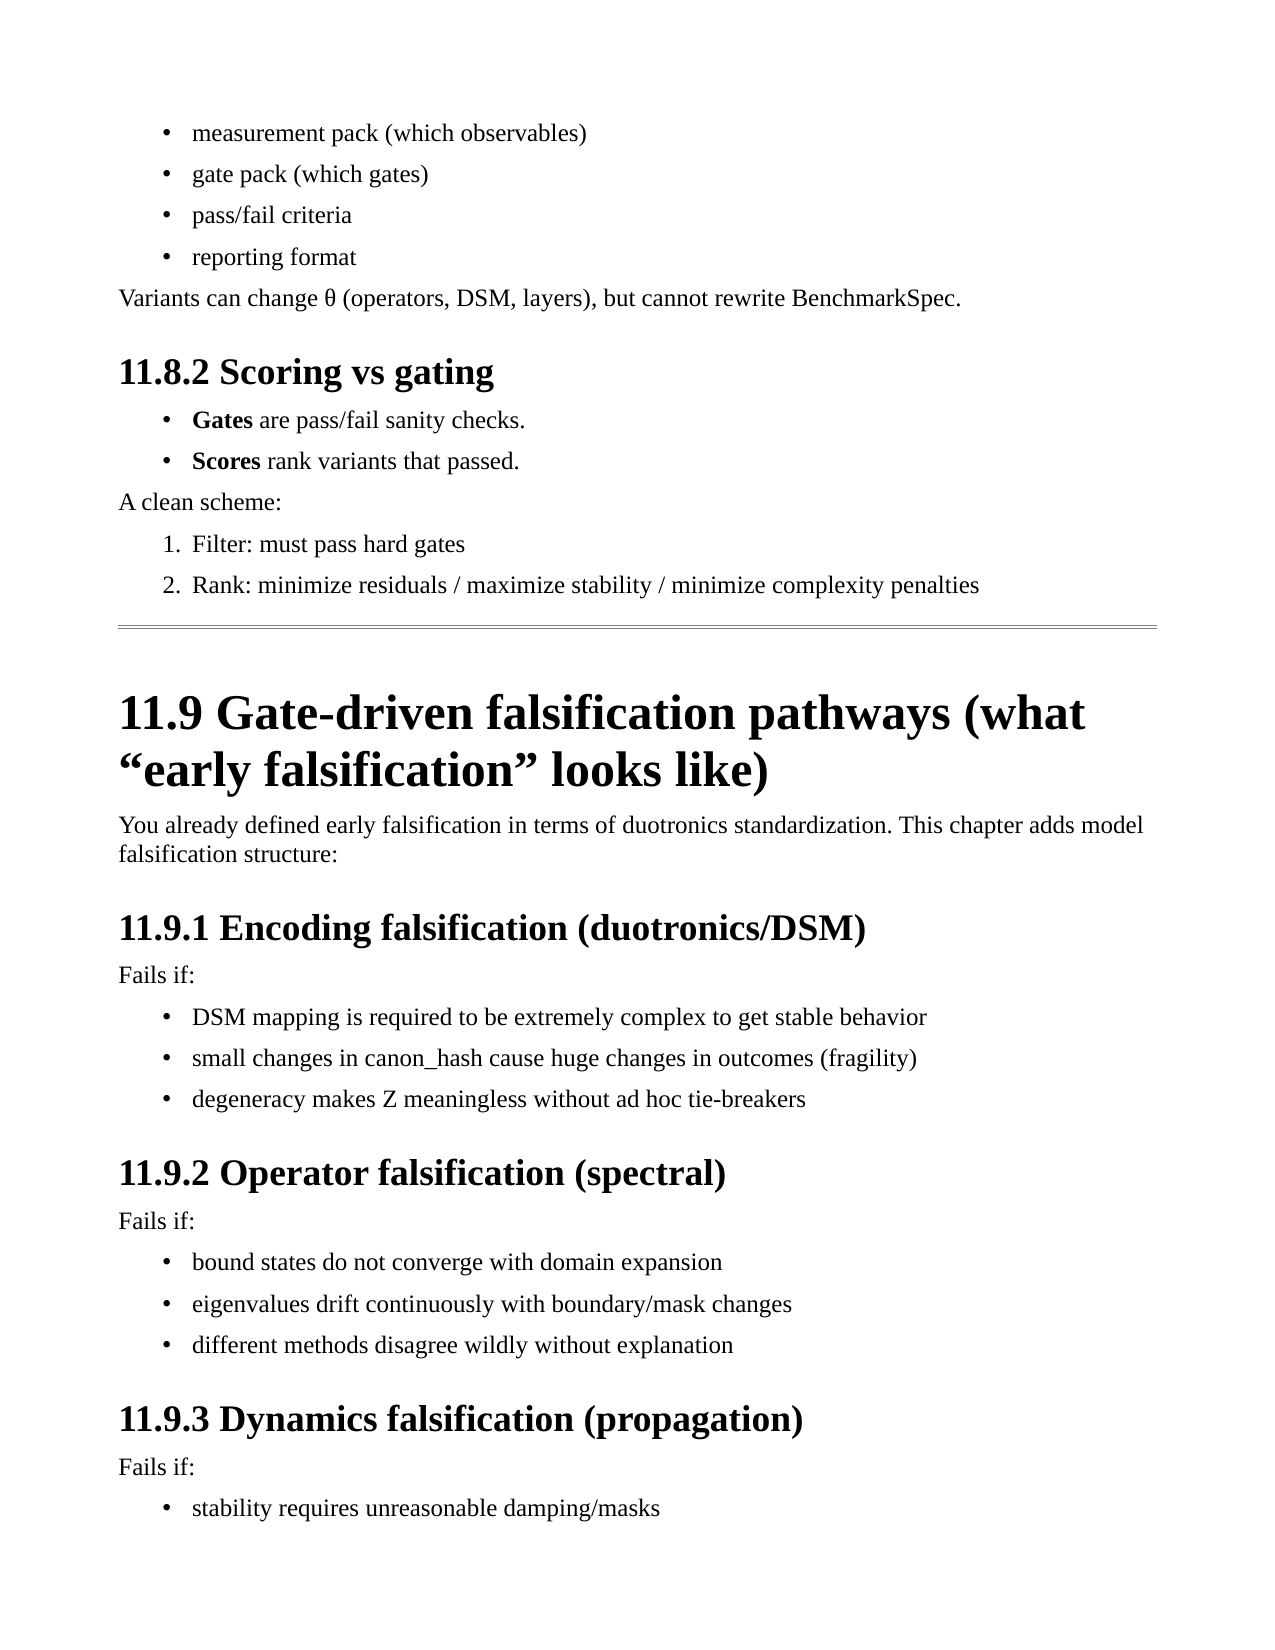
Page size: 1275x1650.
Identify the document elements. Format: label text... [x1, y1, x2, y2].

text Fails if: [118, 1206, 1157, 1235]
list Filter: must pass hard gates [162, 529, 1157, 557]
text A clean scheme: [118, 487, 1157, 516]
list Scores rank variants that passed. [162, 446, 1157, 475]
subtitle 11.9.2 Operator falsification (spectral) [118, 1151, 1157, 1194]
text Variants can change θ (operators, DSM, layers), but cannot rewrite BenchmarkSpec. [118, 283, 1157, 312]
subtitle 11.9 Gate-driven falsification pathways (what “early falsification” looks like) [118, 682, 1157, 797]
list pass/fail criteria [162, 201, 1157, 229]
subtitle 11.9.3 Dynamics falsification (propagation) [118, 1396, 1157, 1439]
subtitle 11.8.2 Scoring vs gating [118, 349, 1157, 392]
list different methods disagree wildly without explanation [162, 1330, 1157, 1359]
list eigenvalues drift continuously with boundary/mask changes [162, 1289, 1157, 1317]
list reporting format [162, 242, 1157, 271]
text Fails if: [118, 1452, 1157, 1481]
list Rank: minimize residuals / maximize stability / minimize complexity penalties [162, 570, 1157, 599]
list measurement pack (which observables) [162, 118, 1157, 147]
text Fails if: [118, 961, 1157, 989]
list degeneracy makes Z meaningless without ad hoc tie-breakers [162, 1084, 1157, 1113]
list DSM mapping is required to be extremely complex to get stable behavior [162, 1002, 1157, 1031]
subtitle 11.9.1 Encoding falsification (duotronics/DSM) [118, 905, 1157, 948]
list small changes in canon_hash cause huge changes in outcomes (fragility) [162, 1043, 1157, 1072]
list Gates are pass/fail sanity checks. [162, 405, 1157, 434]
text You already defined early falsification in terms of duotronics standardization. This chapter adds model falsification structure: [118, 810, 1157, 867]
list stability requires unreasonable damping/masks [162, 1493, 1157, 1522]
list bound states do not converge with domain expansion [162, 1247, 1157, 1276]
list gate pack (which gates) [162, 159, 1157, 188]
